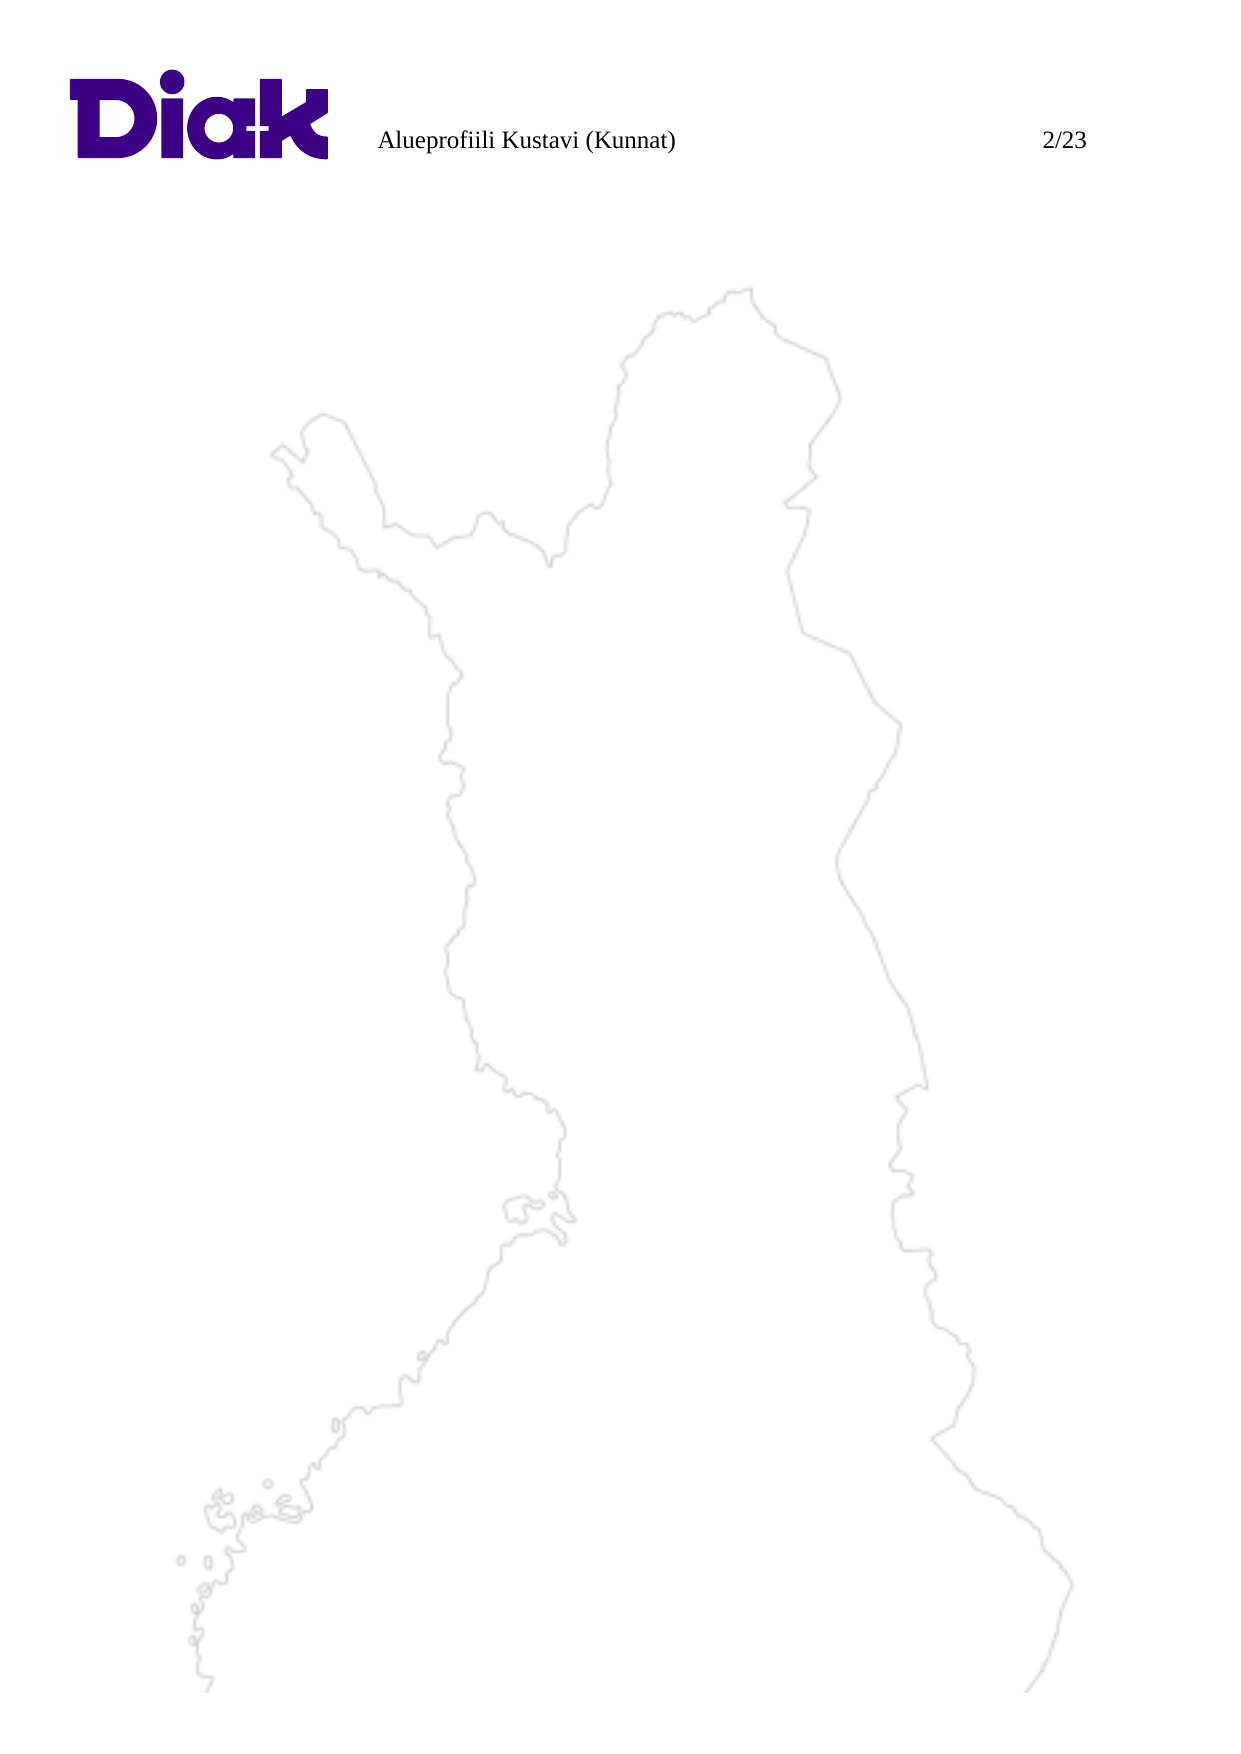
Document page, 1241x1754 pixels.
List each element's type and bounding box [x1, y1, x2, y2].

picture [61, 196, 1179, 1693]
